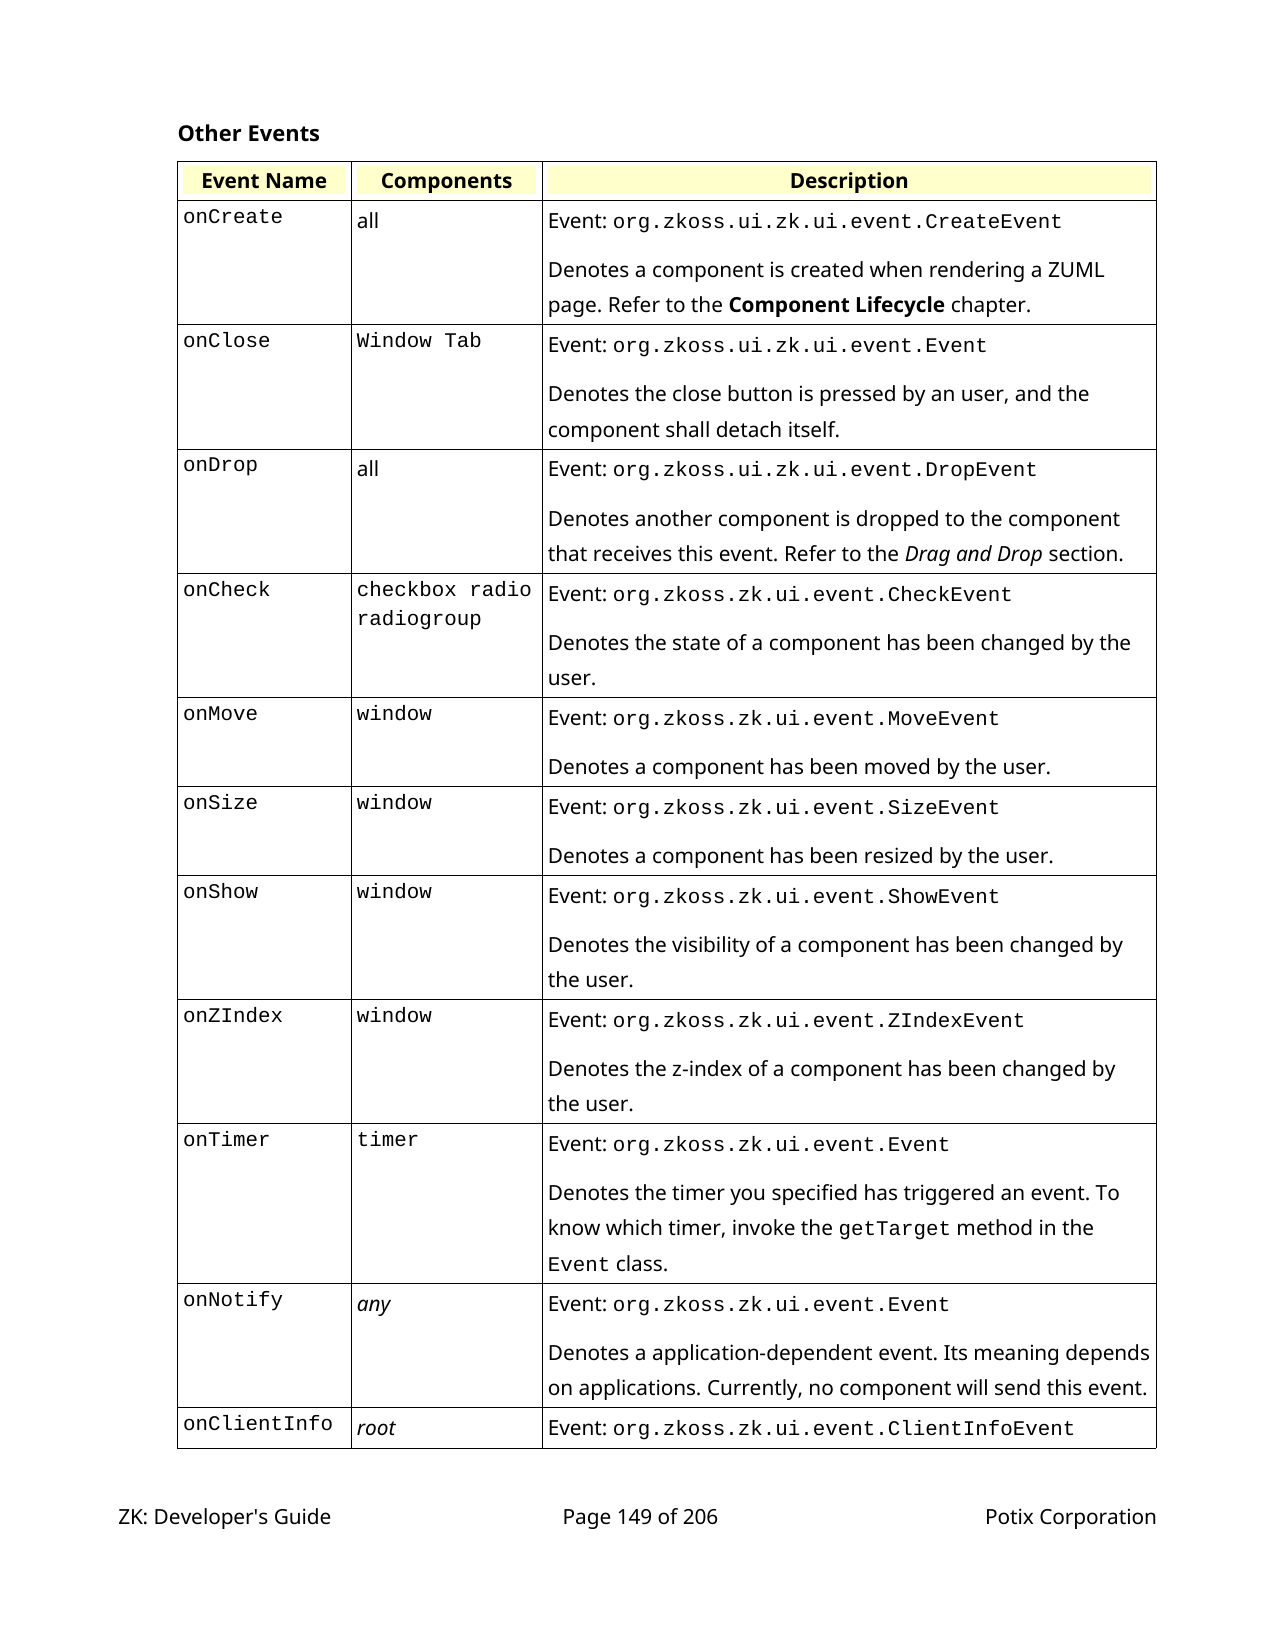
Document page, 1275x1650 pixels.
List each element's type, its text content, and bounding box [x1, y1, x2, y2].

table_cell onCreate [178, 201, 351, 324]
table_cell Event: org.zkoss.zk.ui.event.ShowEvent Denotes the visibility of a component has been changed by the user. [543, 876, 1156, 999]
table_cell timer [352, 1124, 542, 1283]
table_cell onNotify [178, 1284, 351, 1407]
table_cell window [352, 787, 542, 875]
table_cell window [352, 876, 542, 999]
table_cell Window Tab [352, 325, 542, 449]
table_cell onSize [178, 787, 351, 875]
table_cell Event: org.zkoss.zk.ui.event.SizeEvent Denotes a component has been resized by the user. [543, 787, 1156, 875]
table_cell onShow [178, 876, 351, 999]
table_cell Event: org.zkoss.ui.zk.ui.event.CreateEvent Denotes a component is created when rendering a ZUML page. Refer to the Component Lifecycle chapter. [543, 201, 1156, 324]
table_cell onZIndex [178, 1000, 351, 1123]
table_header Description [543, 162, 1156, 200]
table_cell root [352, 1408, 542, 1448]
table_cell window [352, 1000, 542, 1123]
table_cell all [352, 450, 542, 573]
table_cell onClientInfo [178, 1408, 351, 1448]
table_cell Event: org.zkoss.zk.ui.event.MoveEvent Denotes a component has been moved by the user. [543, 698, 1156, 786]
table_cell checkbox radio radiogroup [352, 574, 542, 697]
table_cell onMove [178, 698, 351, 786]
table_cell onCheck [178, 574, 351, 697]
table_cell window [352, 698, 542, 786]
table_cell Event: org.zkoss.zk.ui.event.ZIndexEvent Denotes the z-index of a component has been changed by the user. [543, 1000, 1156, 1123]
table_cell Event: org.zkoss.zk.ui.event.Event Denotes the timer you specified has triggered an event. To know which timer, invoke the getTarget method in the Event class. [543, 1124, 1156, 1283]
table_header Components [352, 162, 542, 200]
table_header Event Name [178, 162, 351, 200]
table_cell onTimer [178, 1124, 351, 1283]
table_cell Event: org.zkoss.zk.ui.event.CheckEvent Denotes the state of a component has been changed by the user. [543, 574, 1156, 697]
table_cell all [352, 201, 542, 324]
table_cell onClose [178, 325, 351, 449]
table_cell Event: org.zkoss.ui.zk.ui.event.Event Denotes the close button is pressed by an user, and the component shall detach itself. [543, 325, 1156, 449]
table_cell Event: org.zkoss.zk.ui.event.ClientInfoEvent [543, 1408, 1156, 1448]
table_cell Event: org.zkoss.zk.ui.event.Event Denotes a application-dependent event. Its meaning depends on applications. Currently, no component will send this event. [543, 1284, 1156, 1407]
table_cell any [352, 1284, 542, 1407]
table_cell Event: org.zkoss.ui.zk.ui.event.DropEvent Denotes another component is dropped to the component that receives this event. Refer to the Drag and Drop section. [543, 450, 1156, 573]
subtitle Other Events [177, 118, 1157, 148]
table_cell onDrop [178, 450, 351, 573]
